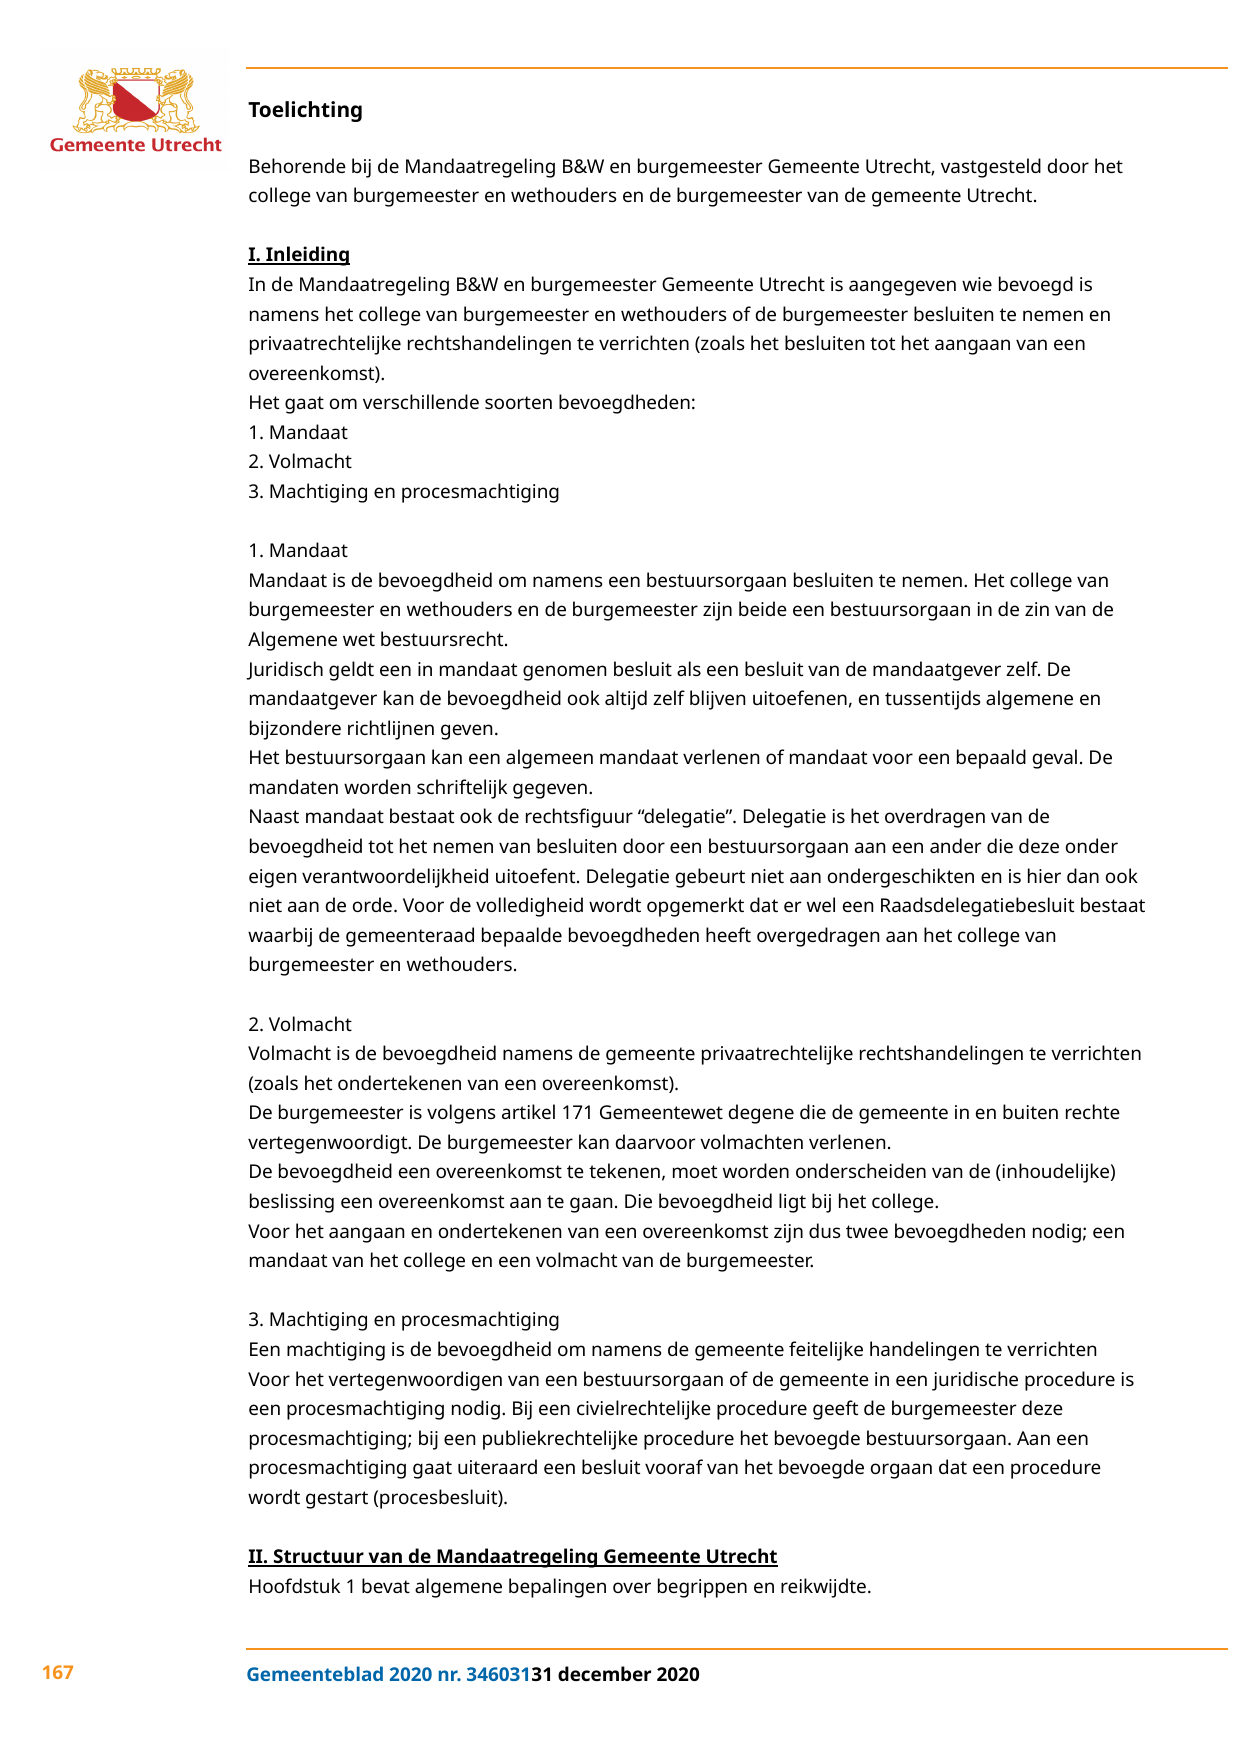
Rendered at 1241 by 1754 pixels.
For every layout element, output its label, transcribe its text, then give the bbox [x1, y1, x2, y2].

text Hoofdstuk 1 bevat algemene bepalingen over begrippen en reikwijdte. [248, 1573, 1152, 1599]
text De burgemeester is volgens artikel 171 Gemeentewet degene die de gemeente in en buiten rechte vertegenwoordigt. De burgemeester kan daarvoor volmachten verlenen. [248, 1099, 1152, 1155]
text Voor het vertegenwoordigen van een bestuursorgaan of de gemeente in een juridische procedure is een procesmachtiging nodig. Bij een civielrechtelijke procedure geeft de burgemeester deze procesmachtiging; bij een publiekrechtelijke procedure het bevoegde bestuursorgaan. Aan een procesmachtiging gaat uiteraard een besluit vooraf van het bevoegde orgaan dat een procedure wordt gestart (procesbesluit). [248, 1366, 1152, 1510]
text 3. Machtiging en procesmachtiging [248, 1307, 1152, 1332]
text Een machtiging is de bevoegdheid om namens de gemeente feitelijke handelingen te verrichten [248, 1336, 1152, 1362]
text Behorende bij de Mandaatregeling B&W en burgemeester Gemeente Utrecht, vastgesteld door het college van burgemeester en wethouders en de burgemeester van de gemeente Utrecht. [248, 153, 1152, 208]
text Toelichting [248, 95, 1152, 123]
text II. Structuur van de Mandaatregeling Gemeente Utrecht [248, 1543, 1152, 1569]
text Volmacht is de bevoegdheid namens de gemeente privaatrechtelijke rechtshandelingen te verrichten (zoals het ondertekenen van een overeenkomst). [248, 1040, 1152, 1096]
text 2. Volmacht [248, 449, 1152, 474]
text Juridisch geldt een in mandaat genomen besluit als een besluit van de mandaatgever zelf. De mandaatgever kan de bevoegdheid ook altijd zelf blijven uitoefenen, en tussentijds algemene en bijzondere richtlijnen geven. [248, 656, 1152, 741]
text In de Mandaatregeling B&W en burgemeester Gemeente Utrecht is aangegeven wie bevoegd is namens het college van burgemeester en wethouders of de burgemeester besluiten te nemen en privaatrechtelijke rechtshandelingen te verrichten (zoals het besluiten tot het aangaan van een overeenkomst). [248, 271, 1152, 386]
text Naast mandaat bestaat ook de rechtsfiguur “delegatie”. Delegatie is het overdragen van de bevoegdheid tot het nemen van besluiten door een bestuursorgaan aan een ander die deze onder eigen verantwoordelijkheid uitoefent. Delegatie gebeurt niet aan ondergeschikten en is hier dan ook niet aan de orde. Voor de volledigheid wordt opgemerkt dat er wel een Raadsdelegatiebesluit bestaat waarbij de gemeenteraad bepaalde bevoegdheden heeft overgedragen aan het college van burgemeester en wethouders. [248, 804, 1152, 977]
text Voor het aangaan en ondertekenen van een overeenkomst zijn dus twee bevoegdheden nodig; een mandaat van het college en een volmacht van de burgemeester. [248, 1218, 1152, 1273]
picture [41, 47, 231, 172]
text 2. Volmacht [248, 1011, 1152, 1037]
text De bevoegdheid een overeenkomst te tekenen, moet worden onderscheiden van de (inhoudelijke) beslissing een overeenkomst aan te gaan. Die bevoegdheid ligt bij het college. [248, 1159, 1152, 1214]
text I. Inleiding [248, 242, 1152, 267]
text Het gaat om verschillende soorten bevoegdheden: [248, 389, 1152, 415]
text Het bestuursorgaan kan een algemeen mandaat verlenen of mandaat voor een bepaald geval. De mandaten worden schriftelijk gegeven. [248, 744, 1152, 800]
text 1. Mandaat [248, 537, 1152, 563]
text 1. Mandaat [248, 419, 1152, 445]
text 3. Machtiging en procesmachtiging [248, 478, 1152, 504]
text Mandaat is de bevoegdheid om namens een bestuursorgaan besluiten te nemen. Het college van burgemeester en wethouders en de burgemeester zijn beide een bestuursorgaan in de zin van de Algemene wet bestuursrecht. [248, 567, 1152, 652]
